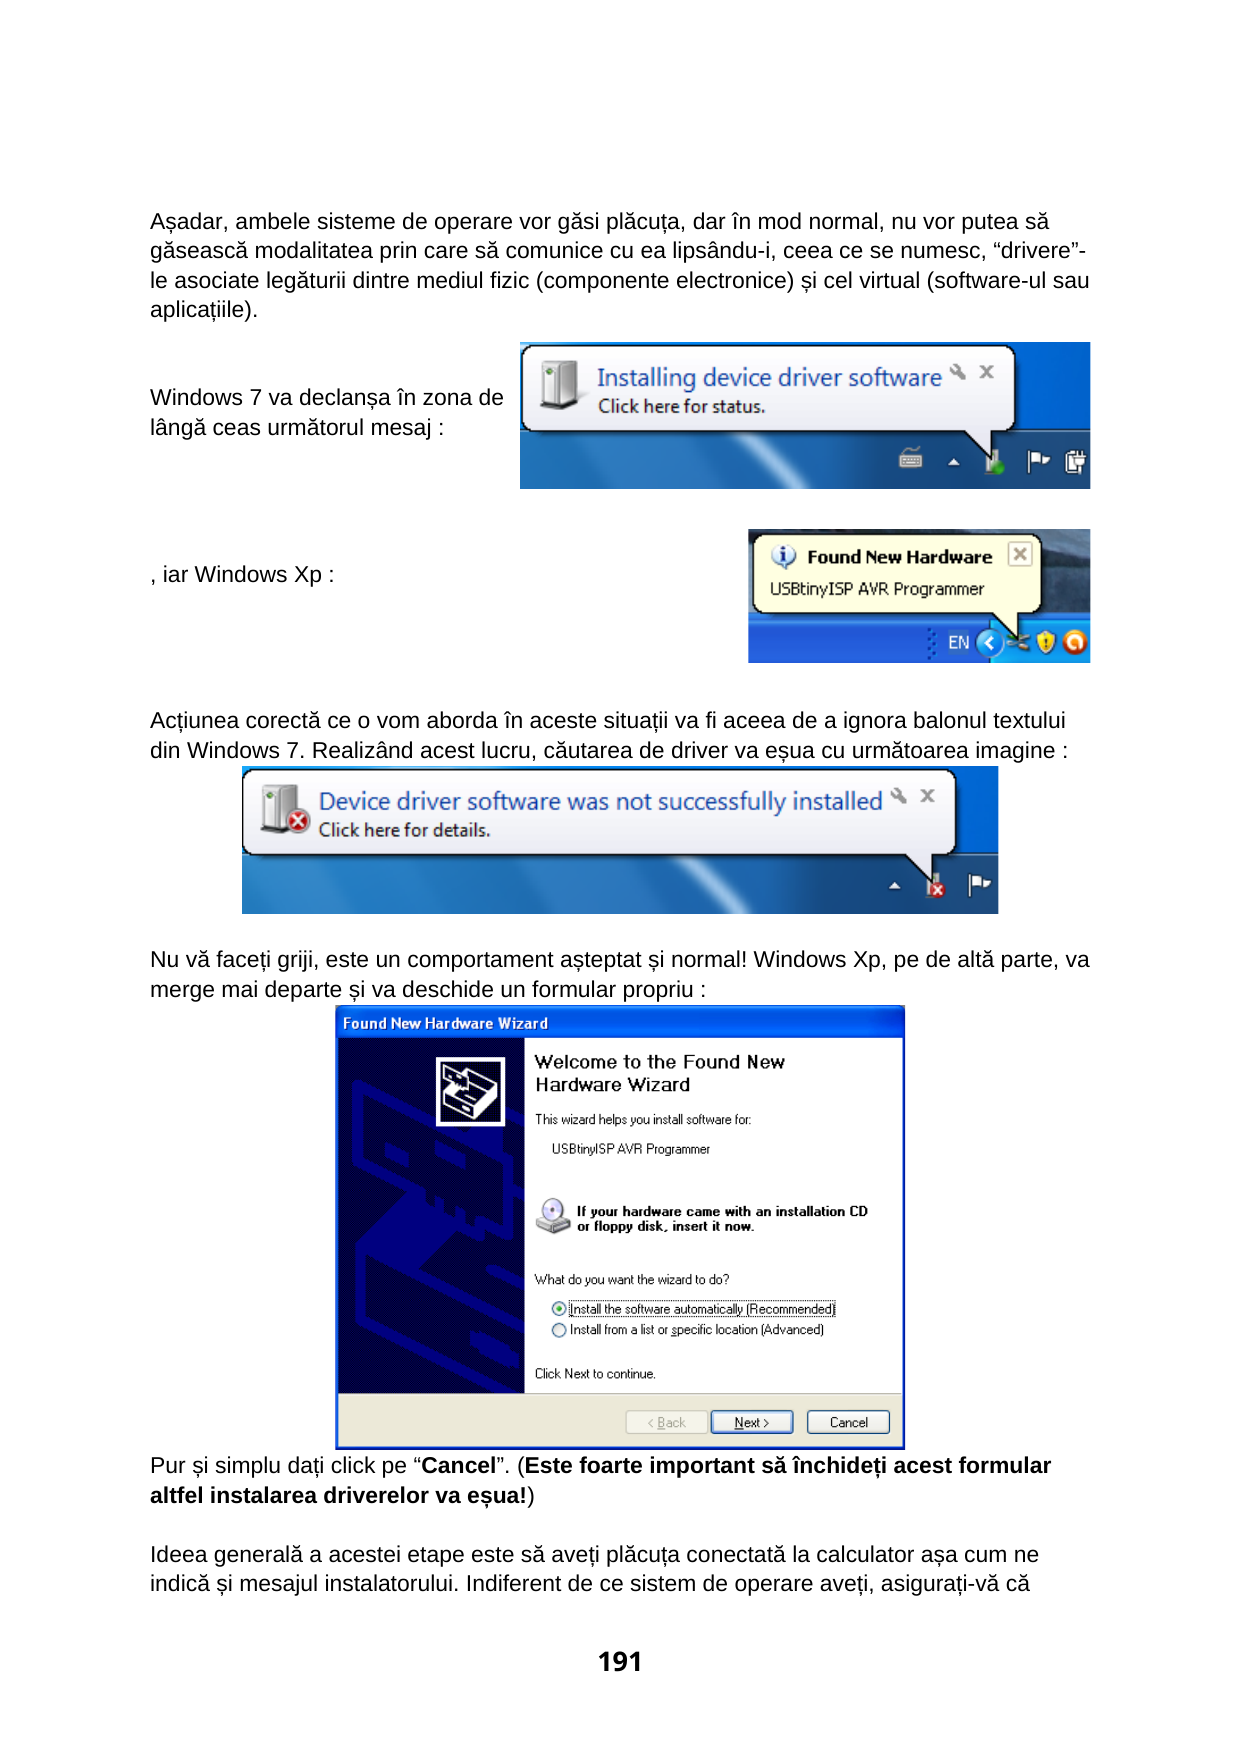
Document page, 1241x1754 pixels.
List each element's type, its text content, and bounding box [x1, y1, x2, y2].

subtitle Nu vă faceți griji, este un comportament așteptat și normal! Windows Xp, pe de altă parte, va merge mai departe și va deschide un formular propriu : [150, 947, 1091, 1002]
picture [748, 529, 1091, 663]
subtitle , iar Windows Xp : [150, 561, 748, 587]
subtitle Așadar, ambele sisteme de operare vor găsi plăcuța, dar în mod normal, nu vor putea să găsească modalitatea prin care să comunice cu ea lipsându-i, ceea ce se numesc, “drivere”-le asociate legăturii dintre mediul fizic (componente electronice) și cel virtual (software-ul sau aplicațiile). [150, 209, 1091, 322]
picture [520, 342, 1091, 489]
picture [335, 1005, 905, 1450]
subtitle Ideea generală a acestei etape este să aveți plăcuța conectată la calculator așa cum ne indică și mesajul instalatorului. Indiferent de ce sistem de operare aveți, asigurați-vă că [150, 1541, 1091, 1596]
subtitle Windows 7 va declanșa în zona de lângă ceas următorul mesaj : [150, 385, 520, 440]
subtitle Pur și simplu dați click pe “Cancel”. (Este foarte important să închideți acest formular altfel instalarea driverelor va eșua!) [150, 1450, 1091, 1508]
subtitle Acțiunea corectă ce o vom aborda în aceste situații va fi aceea de a ignora balonul textului din Windows 7. Realizând acest lucru, căutarea de driver va eșua cu următoarea imagine : [150, 708, 1091, 763]
picture [242, 766, 999, 914]
